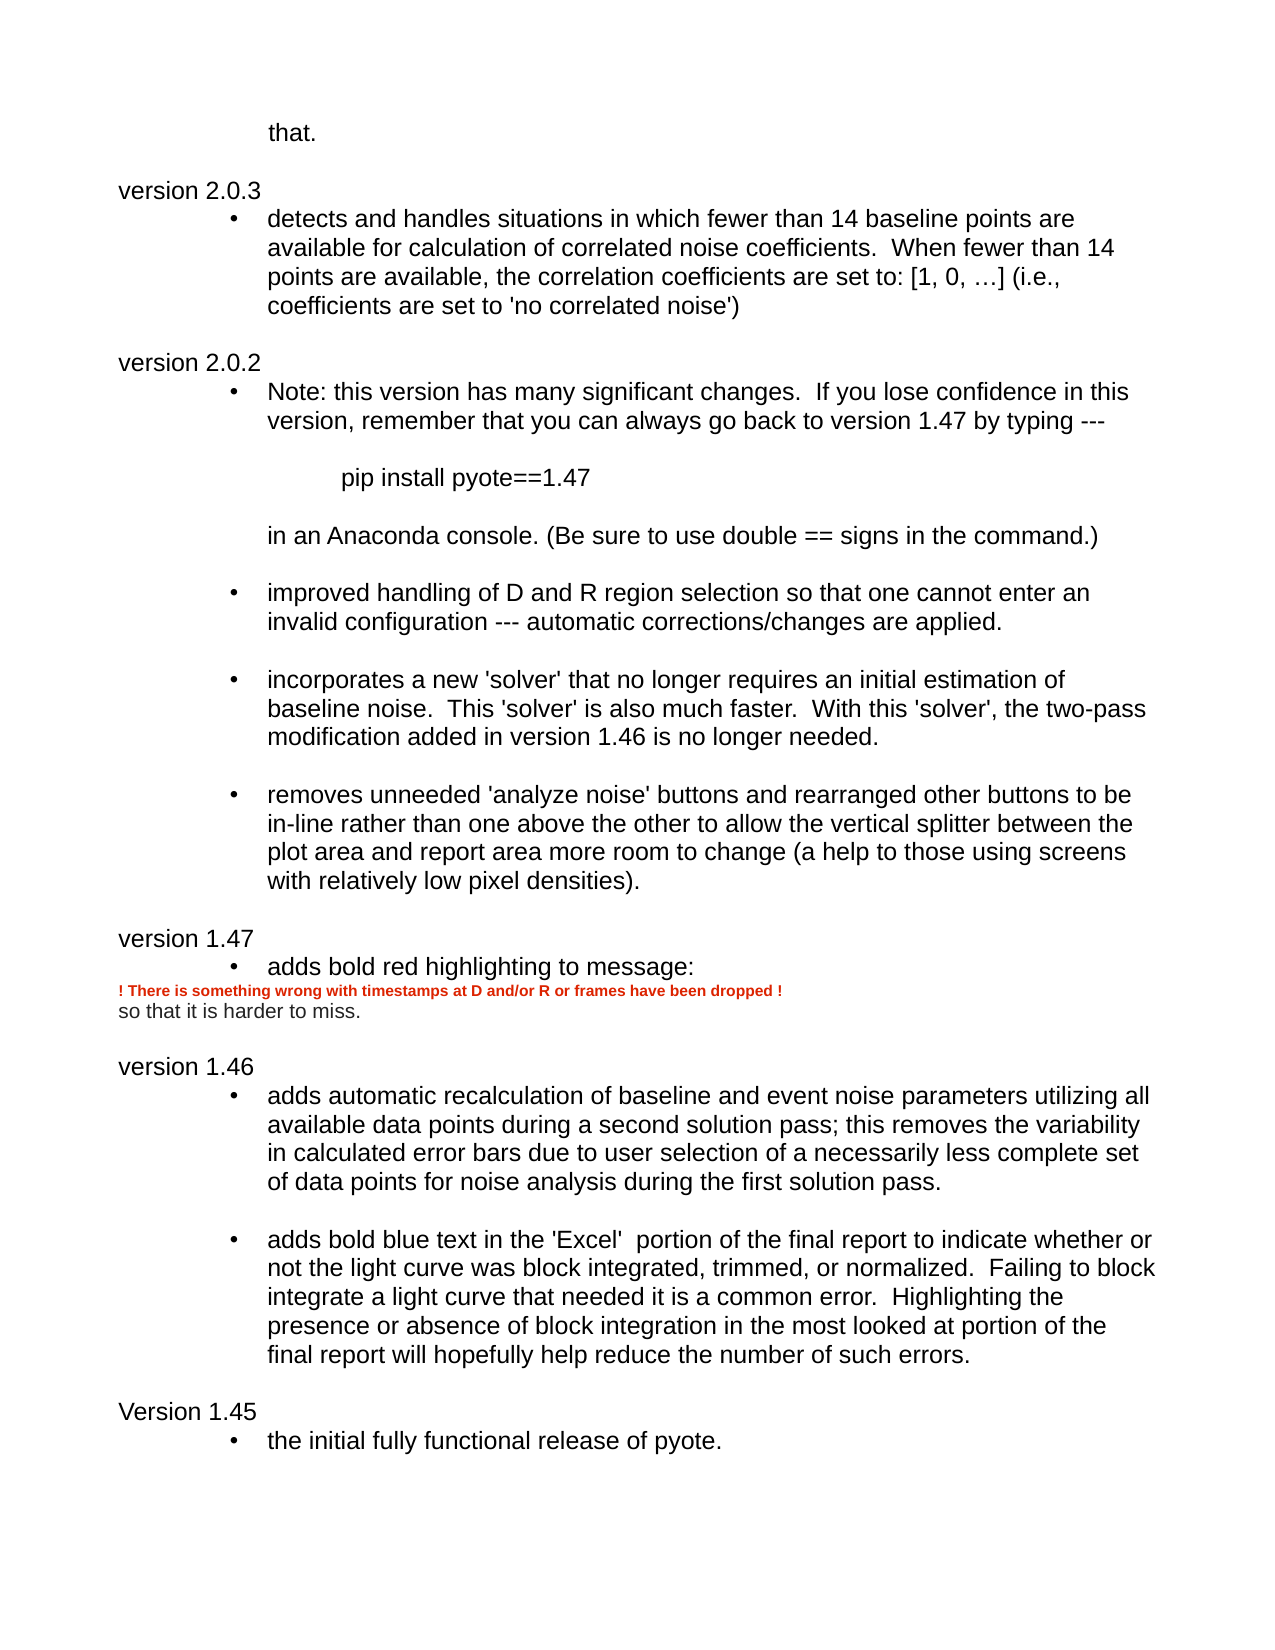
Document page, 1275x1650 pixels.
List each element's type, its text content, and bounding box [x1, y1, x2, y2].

text version 2.0.2 [118, 348, 1157, 377]
text version 1.46 [118, 1052, 1157, 1081]
text ! There is something wrong with timestamps at D and/or R or frames have been dropped ! so that it is harder to miss. [118, 981, 1157, 1052]
list adds bold blue text in the 'Excel' portion of the final report to indicate whether or not the light curve was block integrated, trimmed, or normalized. Failing to block integrate a light curve that needed it is a common error. Highlighting the presence or absence of block integration in the most looked at portion of the final report will hopefully help reduce the number of such errors. [229, 1224, 1157, 1368]
list adds bold red highlighting to message: [229, 952, 1157, 981]
list adds automatic recalculation of baseline and event noise parameters utilizing all available data points during a second solution pass; this removes the variability in calculated error bars due to user selection of a necessarily less complete set of data points for noise analysis during the first solution pass. [229, 1081, 1157, 1224]
text version 2.0.3 [118, 176, 1157, 204]
list Note: this version has many significant changes. If you lose confidence in this version, remember that you can always go back to version 1.47 by typing --- pip install pyote==1.47 in an Anaconda console. (Be sure to use double == signs in the command.) [229, 377, 1157, 578]
list detects and handles situations in which fewer than 14 baseline points are available for calculation of correlated noise coefficients. When fewer than 14 points are available, the correlation coefficients are set to: [1, 0, …] (i.e., coefficients are set to 'no correlated noise') [229, 204, 1157, 319]
list the initial fully functional release of pyote. [229, 1426, 1157, 1455]
text version 1.47 [118, 924, 1157, 952]
text Version 1.45 [118, 1397, 1157, 1426]
list that. [231, 118, 1157, 147]
list removes unneeded 'analyze noise' buttons and rearranged other buttons to be in-line rather than one above the other to allow the vertical splitter between the plot area and report area more room to change (a help to those using screens with relatively low pixel densities). [229, 780, 1157, 895]
list incorporates a new 'solver' that no longer requires an initial estimation of baseline noise. This 'solver' is also much faster. With this 'solver', the two-pass modification added in version 1.46 is no longer needed. [229, 665, 1157, 780]
list improved handling of D and R region selection so that one cannot enter an invalid configuration --- automatic corrections/changes are applied. [229, 578, 1157, 665]
